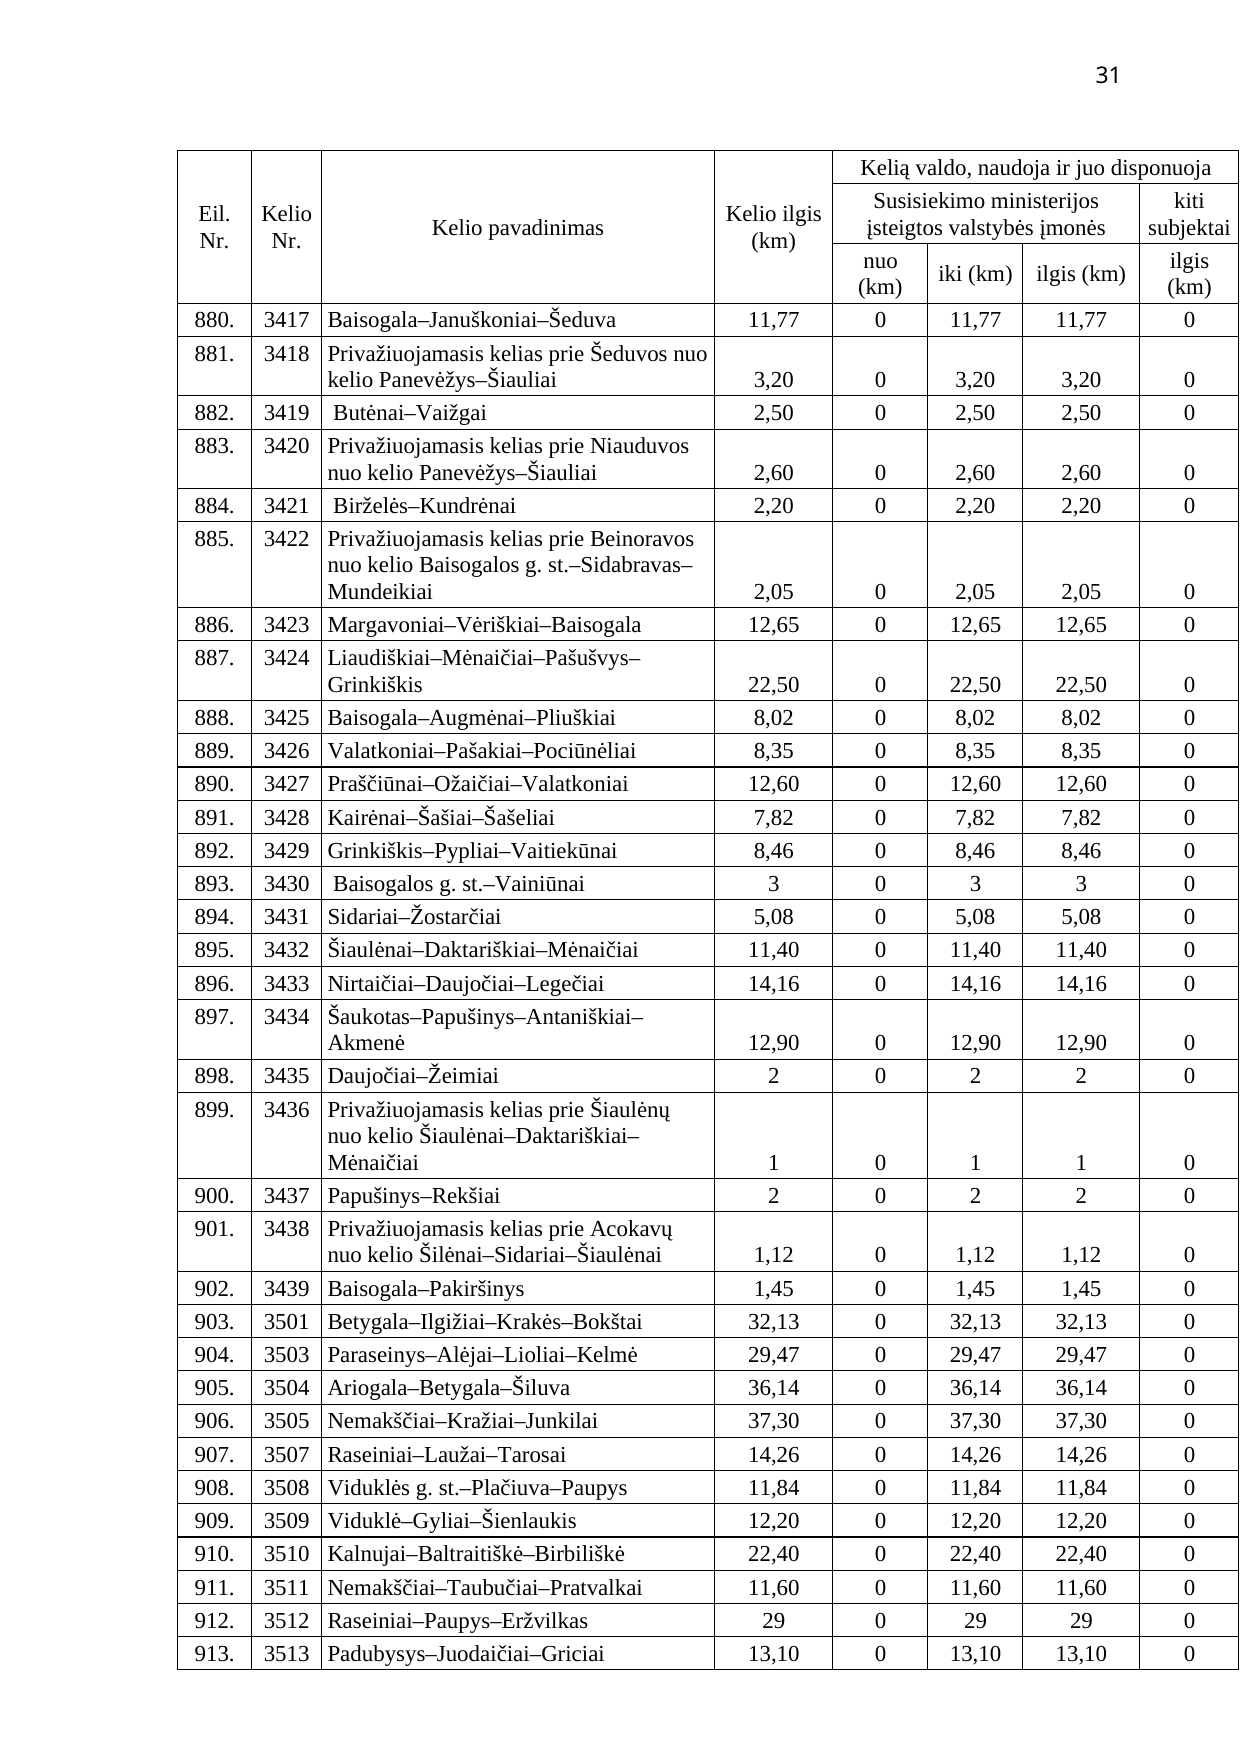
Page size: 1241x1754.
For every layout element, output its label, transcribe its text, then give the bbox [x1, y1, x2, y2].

table_cell 29 [715, 1604, 832, 1636]
table_cell 0 [1140, 608, 1238, 640]
table_cell 1,12 [928, 1212, 1022, 1271]
table_cell 12,90 [715, 1000, 832, 1059]
table_cell 900. [178, 1179, 251, 1211]
table_cell Paraseinys–Alėjai–Lioliai–Kelmė [322, 1338, 714, 1370]
table_cell 2,20 [1023, 489, 1139, 521]
table_cell Daujočiai–Žeimiai [322, 1060, 714, 1092]
table_cell 3417 [252, 304, 321, 336]
table_cell 883. [178, 430, 251, 488]
table_cell Ariogala–Betygala–Šiluva [322, 1371, 714, 1403]
table_cell kiti subjektai [1140, 184, 1238, 243]
table_cell 0 [1140, 867, 1238, 899]
table_cell 0 [833, 489, 927, 521]
table_cell 3510 [252, 1538, 321, 1570]
table_cell 0 [833, 701, 927, 733]
table_cell 13,10 [1023, 1637, 1139, 1669]
table_cell 889. [178, 734, 251, 766]
table_cell 3503 [252, 1338, 321, 1370]
table_cell 14,16 [1023, 967, 1139, 999]
table_cell 36,14 [928, 1371, 1022, 1403]
table_cell 3429 [252, 834, 321, 866]
table_cell 885. [178, 522, 251, 607]
table_cell 14,16 [928, 967, 1022, 999]
table_cell Baisogala–Pakiršinys [322, 1272, 714, 1304]
table_cell 0 [1140, 1538, 1238, 1570]
table_cell 913. [178, 1637, 251, 1669]
table_cell 896. [178, 967, 251, 999]
table_cell 3420 [252, 430, 321, 488]
table_cell 29,47 [1023, 1338, 1139, 1370]
table_cell ilgis (km) [1023, 244, 1139, 302]
table_cell 905. [178, 1371, 251, 1403]
table_cell 8,46 [715, 834, 832, 866]
table_cell 0 [833, 1338, 927, 1370]
table_cell 882. [178, 396, 251, 428]
table_cell 29 [1023, 1604, 1139, 1636]
table_cell 1,12 [715, 1212, 832, 1271]
table_cell 891. [178, 801, 251, 833]
table_cell Kalnujai–Baltraitiškė–Birbiliškė [322, 1538, 714, 1570]
table_cell 0 [1140, 801, 1238, 833]
table_cell 894. [178, 900, 251, 933]
table_header Kelio pavadinimas [322, 151, 714, 302]
table_cell 11,77 [715, 304, 832, 336]
table_cell 14,16 [715, 967, 832, 999]
table_cell 0 [833, 304, 927, 336]
table_cell 12,20 [928, 1504, 1022, 1536]
table_cell 0 [1140, 1212, 1238, 1271]
table_header Kelią valdo, naudoja ir juo disponuoja [833, 151, 1238, 183]
table_cell 0 [1140, 701, 1238, 733]
table_cell 0 [833, 1272, 927, 1304]
table_cell 908. [178, 1471, 251, 1503]
table_cell 2 [1023, 1179, 1139, 1211]
table_cell 2,60 [1023, 430, 1139, 488]
table_cell 11,60 [1023, 1571, 1139, 1603]
table_cell 14,26 [928, 1438, 1022, 1470]
table_cell 892. [178, 834, 251, 866]
table_cell 3,20 [1023, 337, 1139, 395]
table_cell 911. [178, 1571, 251, 1603]
table_cell 1,45 [715, 1272, 832, 1304]
table_cell 1,45 [1023, 1272, 1139, 1304]
table_cell 2,20 [715, 489, 832, 521]
table_cell 13,10 [715, 1637, 832, 1669]
table_cell 37,30 [928, 1405, 1022, 1437]
table_cell 14,26 [715, 1438, 832, 1470]
table_cell 2 [928, 1179, 1022, 1211]
table_cell 11,84 [928, 1471, 1022, 1503]
table_cell 0 [1140, 734, 1238, 766]
table_cell 0 [1140, 1305, 1238, 1337]
table_cell 0 [833, 1571, 927, 1603]
table_cell 3439 [252, 1272, 321, 1304]
table_cell 0 [833, 867, 927, 899]
table_cell 0 [833, 967, 927, 999]
table_cell 22,40 [715, 1538, 832, 1570]
table_cell 8,46 [1023, 834, 1139, 866]
table_cell 0 [833, 1212, 927, 1271]
table_cell 0 [833, 608, 927, 640]
table_cell Grinkiškis–Pypliai–Vaitiekūnai [322, 834, 714, 866]
table_cell 11,60 [715, 1571, 832, 1603]
table_cell 36,14 [1023, 1371, 1139, 1403]
table_cell 895. [178, 934, 251, 966]
table_cell 0 [833, 1471, 927, 1503]
table_cell 881. [178, 337, 251, 395]
table_cell 8,35 [928, 734, 1022, 766]
table_cell 2,05 [1023, 522, 1139, 607]
table_cell 0 [1140, 1405, 1238, 1437]
table_cell 887. [178, 641, 251, 700]
table_cell 0 [833, 900, 927, 933]
table_cell 11,40 [1023, 934, 1139, 966]
table_cell 0 [1140, 396, 1238, 428]
table_cell 899. [178, 1093, 251, 1178]
table_cell 22,50 [1023, 641, 1139, 700]
table_cell 0 [833, 1538, 927, 1570]
table_cell 0 [833, 734, 927, 766]
table_cell 902. [178, 1272, 251, 1304]
table_cell 29,47 [715, 1338, 832, 1370]
table_cell 12,60 [715, 768, 832, 800]
table_cell 8,02 [1023, 701, 1139, 733]
table_cell 8,35 [715, 734, 832, 766]
table_cell 3505 [252, 1405, 321, 1437]
table_cell 0 [1140, 1438, 1238, 1470]
table_cell 0 [833, 430, 927, 488]
table_cell 12,20 [1023, 1504, 1139, 1536]
table_cell 0 [833, 1179, 927, 1211]
table_cell 3421 [252, 489, 321, 521]
table_cell 0 [833, 768, 927, 800]
table_cell nuo (km) [833, 244, 927, 302]
table_cell Papušinys–Rekšiai [322, 1179, 714, 1211]
table_cell Sidariai–Žostarčiai [322, 900, 714, 933]
table_cell 0 [1140, 522, 1238, 607]
table_cell 2,50 [715, 396, 832, 428]
table_cell 3438 [252, 1212, 321, 1271]
table_cell 8,46 [928, 834, 1022, 866]
table_cell 11,77 [1023, 304, 1139, 336]
table_cell 0 [833, 1438, 927, 1470]
table_cell 0 [1140, 1060, 1238, 1092]
table_cell Baisogala–Januškoniai–Šeduva [322, 304, 714, 336]
table_cell 11,60 [928, 1571, 1022, 1603]
table_cell 0 [833, 337, 927, 395]
table_cell 3423 [252, 608, 321, 640]
table_cell 29 [928, 1604, 1022, 1636]
table_cell Privažiuojamasis kelias prie Beinoravos nuo kelio Baisogalos g. st.–Sidabravas–Mundeikiai [322, 522, 714, 607]
table_cell Nemakščiai–Taubučiai–Pratvalkai [322, 1571, 714, 1603]
table_header Kelio ilgis (km) [715, 151, 832, 302]
table_cell 901. [178, 1212, 251, 1271]
table_cell 11,40 [928, 934, 1022, 966]
table_cell Butėnai–Vaižgai [322, 396, 714, 428]
table_cell 12,65 [1023, 608, 1139, 640]
table_cell 0 [1140, 1179, 1238, 1211]
table_cell 0 [1140, 337, 1238, 395]
table_cell 32,13 [715, 1305, 832, 1337]
table_cell 3,20 [715, 337, 832, 395]
table_cell 3501 [252, 1305, 321, 1337]
table_cell 32,13 [928, 1305, 1022, 1337]
table_cell 0 [1140, 1637, 1238, 1669]
table_cell 886. [178, 608, 251, 640]
table_cell 0 [1140, 641, 1238, 700]
table_cell 3507 [252, 1438, 321, 1470]
table_cell 3 [1023, 867, 1139, 899]
table_cell 3513 [252, 1637, 321, 1669]
table_cell Raseiniai–Laužai–Tarosai [322, 1438, 714, 1470]
table_cell 3509 [252, 1504, 321, 1536]
table_cell 909. [178, 1504, 251, 1536]
table_cell 1 [1023, 1093, 1139, 1178]
table_cell Viduklės g. st.–Plačiuva–Paupys [322, 1471, 714, 1503]
table_cell 32,13 [1023, 1305, 1139, 1337]
table_cell 8,35 [1023, 734, 1139, 766]
table_cell 14,26 [1023, 1438, 1139, 1470]
table_cell 2,50 [928, 396, 1022, 428]
table_cell Kairėnai–Šašiai–Šašeliai [322, 801, 714, 833]
table_cell 0 [833, 522, 927, 607]
table_cell 1 [928, 1093, 1022, 1178]
table_cell 893. [178, 867, 251, 899]
table_cell 884. [178, 489, 251, 521]
table_cell 0 [833, 1405, 927, 1437]
table_cell 0 [1140, 1338, 1238, 1370]
table_cell 910. [178, 1538, 251, 1570]
table_cell 2,50 [1023, 396, 1139, 428]
table_cell 0 [1140, 1093, 1238, 1178]
table_cell Betygala–Ilgižiai–Krakės–Bokštai [322, 1305, 714, 1337]
table_cell Baisogalos g. st.–Vainiūnai [322, 867, 714, 899]
table_cell 3508 [252, 1471, 321, 1503]
table_cell 22,50 [928, 641, 1022, 700]
table_cell 0 [1140, 900, 1238, 933]
table_cell 0 [1140, 768, 1238, 800]
table_cell 12,90 [928, 1000, 1022, 1059]
table_cell 7,82 [928, 801, 1022, 833]
table_cell 29,47 [928, 1338, 1022, 1370]
table_cell 0 [1140, 1471, 1238, 1503]
table_cell 3427 [252, 768, 321, 800]
table_cell 898. [178, 1060, 251, 1092]
table_cell 11,40 [715, 934, 832, 966]
table_cell 0 [1140, 834, 1238, 866]
table_cell 3426 [252, 734, 321, 766]
table_cell 3 [928, 867, 1022, 899]
table_cell 11,84 [715, 1471, 832, 1503]
table_cell Valatkoniai–Pašakiai–Pociūnėliai [322, 734, 714, 766]
table_cell 12,60 [1023, 768, 1139, 800]
table_cell 13,10 [928, 1637, 1022, 1669]
table_cell 36,14 [715, 1371, 832, 1403]
table_cell 0 [1140, 934, 1238, 966]
table_cell 11,77 [928, 304, 1022, 336]
table_cell Raseiniai–Paupys–Eržvilkas [322, 1604, 714, 1636]
table_cell 0 [1140, 1571, 1238, 1603]
table_cell 22,50 [715, 641, 832, 700]
table_cell 2,05 [715, 522, 832, 607]
table_cell 0 [1140, 1272, 1238, 1304]
table_cell 904. [178, 1338, 251, 1370]
table_cell 0 [1140, 489, 1238, 521]
table_cell Šaukotas–Papušinys–Antaniškiai–Akmenė [322, 1000, 714, 1059]
table_cell 1 [715, 1093, 832, 1178]
table_cell 2,20 [928, 489, 1022, 521]
table_cell 906. [178, 1405, 251, 1437]
table_cell Nirtaičiai–Daujočiai–Legečiai [322, 967, 714, 999]
table_cell 37,30 [1023, 1405, 1139, 1437]
table_cell 2,05 [928, 522, 1022, 607]
table_cell 12,65 [928, 608, 1022, 640]
table_cell 3431 [252, 900, 321, 933]
table_cell 0 [833, 641, 927, 700]
table_cell ilgis (km) [1140, 244, 1238, 302]
table_cell 37,30 [715, 1405, 832, 1437]
table_cell 3 [715, 867, 832, 899]
table_cell 888. [178, 701, 251, 733]
table_cell 0 [833, 1060, 927, 1092]
table_cell 0 [1140, 1504, 1238, 1536]
table_cell 3428 [252, 801, 321, 833]
table_cell 8,02 [715, 701, 832, 733]
table_cell 897. [178, 1000, 251, 1059]
table_cell 3437 [252, 1179, 321, 1211]
table_cell Šiaulėnai–Daktariškiai–Mėnaičiai [322, 934, 714, 966]
table_cell 3432 [252, 934, 321, 966]
table_cell 2 [715, 1060, 832, 1092]
table_cell 2 [715, 1179, 832, 1211]
table_cell 0 [1140, 430, 1238, 488]
table_cell 3434 [252, 1000, 321, 1059]
table_cell 1,12 [1023, 1212, 1139, 1271]
table_cell 22,40 [1023, 1538, 1139, 1570]
table_cell 0 [833, 1305, 927, 1337]
table_cell iki (km) [928, 244, 1022, 302]
table_cell 3511 [252, 1571, 321, 1603]
table_cell 2,60 [928, 430, 1022, 488]
table_cell 0 [833, 801, 927, 833]
table_cell 0 [1140, 1371, 1238, 1403]
table_cell 1,45 [928, 1272, 1022, 1304]
table_cell 5,08 [928, 900, 1022, 933]
table_cell 907. [178, 1438, 251, 1470]
table_header Kelio Nr. [252, 151, 321, 302]
table_cell 22,40 [928, 1538, 1022, 1570]
table_cell Viduklė–Gyliai–Šienlaukis [322, 1504, 714, 1536]
table_cell 8,02 [928, 701, 1022, 733]
table_cell Birželės–Kundrėnai [322, 489, 714, 521]
table_cell 0 [833, 1371, 927, 1403]
table_cell 5,08 [715, 900, 832, 933]
table_cell 7,82 [1023, 801, 1139, 833]
table_cell 0 [1140, 967, 1238, 999]
table_cell 912. [178, 1604, 251, 1636]
table_cell 3436 [252, 1093, 321, 1178]
table_cell 5,08 [1023, 900, 1139, 933]
table_cell Privažiuojamasis kelias prie Niauduvos nuo kelio Panevėžys–Šiauliai [322, 430, 714, 488]
table_cell 0 [833, 396, 927, 428]
table_cell 3422 [252, 522, 321, 607]
table_cell 7,82 [715, 801, 832, 833]
table_cell Baisogala–Augmėnai–Pliuškiai [322, 701, 714, 733]
table_cell 0 [1140, 304, 1238, 336]
table_cell 3425 [252, 701, 321, 733]
table_cell 880. [178, 304, 251, 336]
table_cell 2,60 [715, 430, 832, 488]
table_cell 3,20 [928, 337, 1022, 395]
table_cell 12,20 [715, 1504, 832, 1536]
table_cell 0 [833, 1093, 927, 1178]
table_cell 3435 [252, 1060, 321, 1092]
table_cell 0 [833, 1637, 927, 1669]
table_cell Privažiuojamasis kelias prie Šiaulėnų nuo kelio Šiaulėnai–Daktariškiai–Mėnaičiai [322, 1093, 714, 1178]
table_cell Privažiuojamasis kelias prie Acokavų nuo kelio Šilėnai–Sidariai–Šiaulėnai [322, 1212, 714, 1271]
table_cell 0 [833, 1604, 927, 1636]
table_cell 12,90 [1023, 1000, 1139, 1059]
table_cell 3419 [252, 396, 321, 428]
table_cell 12,60 [928, 768, 1022, 800]
table_cell Nemakščiai–Kražiai–Junkilai [322, 1405, 714, 1437]
table_cell Padubysys–Juodaičiai–Griciai [322, 1637, 714, 1669]
table_cell 11,84 [1023, 1471, 1139, 1503]
table_cell 2 [928, 1060, 1022, 1092]
table_cell 0 [1140, 1000, 1238, 1059]
table_cell Margavoniai–Vėriškiai–Baisogala [322, 608, 714, 640]
table_cell 3424 [252, 641, 321, 700]
table_header Eil. Nr. [178, 151, 251, 302]
table_cell Susisiekimo ministerijos įsteigtos valstybės įmonės [833, 184, 1139, 243]
table_cell 3418 [252, 337, 321, 395]
table_cell 2 [1023, 1060, 1139, 1092]
table_cell 890. [178, 768, 251, 800]
table_cell Privažiuojamasis kelias prie Šeduvos nuo kelio Panevėžys–Šiauliai [322, 337, 714, 395]
table_cell 12,65 [715, 608, 832, 640]
table_cell 3512 [252, 1604, 321, 1636]
table_cell 3504 [252, 1371, 321, 1403]
table_cell 3430 [252, 867, 321, 899]
table_cell 0 [833, 934, 927, 966]
table_cell 903. [178, 1305, 251, 1337]
table_cell Praščiūnai–Ožaičiai–Valatkoniai [322, 768, 714, 800]
table_cell 0 [833, 1504, 927, 1536]
table_cell Liaudiškiai–Mėnaičiai–Pašušvys–Grinkiškis [322, 641, 714, 700]
table_cell 0 [1140, 1604, 1238, 1636]
table_cell 0 [833, 1000, 927, 1059]
table_cell 0 [833, 834, 927, 866]
table_cell 3433 [252, 967, 321, 999]
